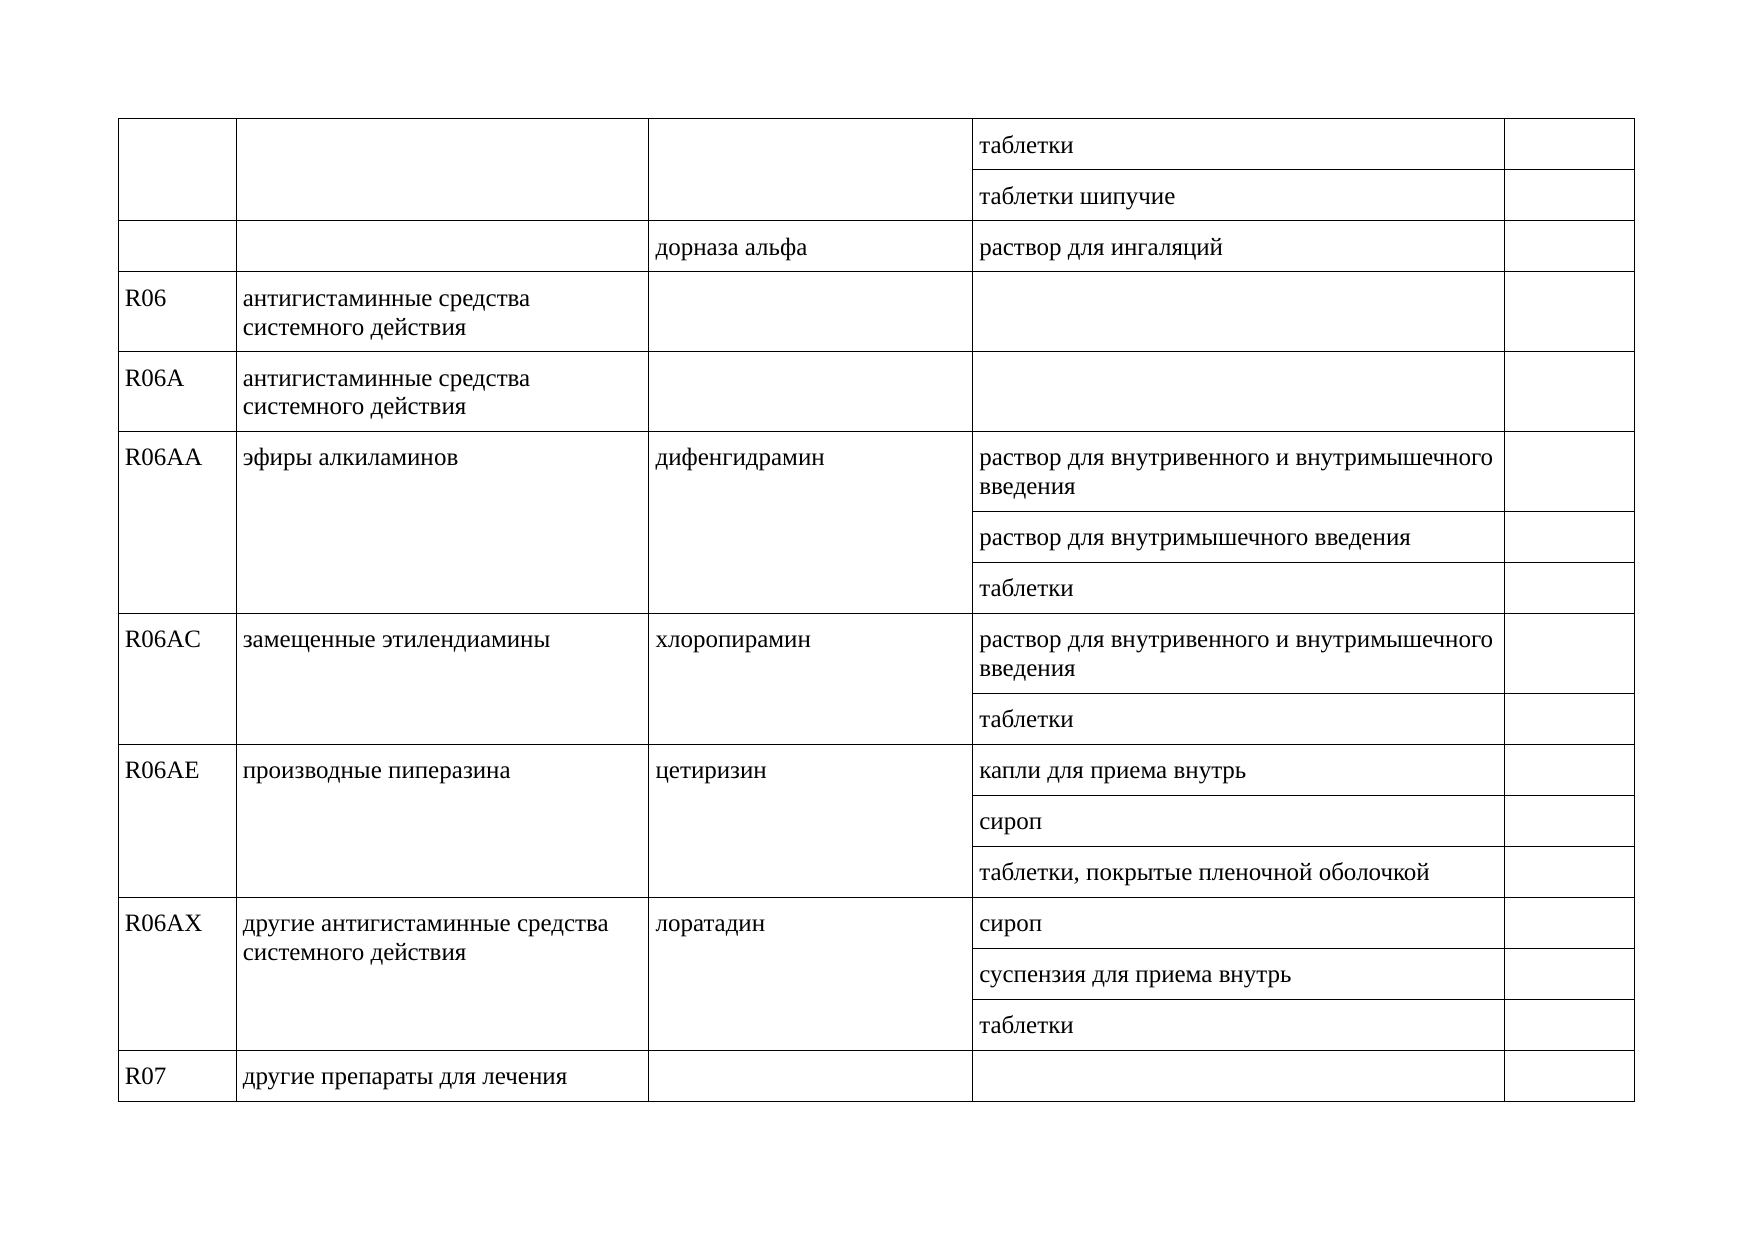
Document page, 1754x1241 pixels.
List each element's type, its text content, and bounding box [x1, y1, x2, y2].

table_cell раствор для ингаляций [973, 221, 1504, 271]
table_cell другие антигистаминные средства системного действия [237, 898, 648, 1050]
table_cell [1505, 119, 1634, 169]
table_cell дифенгидрамин [649, 432, 972, 613]
table_cell таблетки шипучие [973, 170, 1504, 220]
table_cell [973, 272, 1504, 351]
table_cell [649, 119, 972, 220]
table_cell [1505, 221, 1634, 271]
table_cell раствор для внутримышечного введения [973, 512, 1504, 562]
table_cell [1505, 949, 1634, 999]
table_cell R06AE [119, 745, 236, 897]
table_cell раствор для внутривенного и внутримышечного введения [973, 432, 1504, 511]
table_cell таблетки [973, 563, 1504, 613]
table_cell [1505, 1000, 1634, 1050]
table_cell [1505, 694, 1634, 743]
table_cell [237, 221, 648, 271]
table_cell другие препараты для лечения [237, 1051, 648, 1101]
table_cell [649, 352, 972, 431]
table_cell [1505, 272, 1634, 351]
table_cell [973, 1051, 1504, 1101]
table_cell [1505, 512, 1634, 562]
table_cell R06AC [119, 614, 236, 743]
table_cell [1505, 432, 1634, 511]
table_cell R06AA [119, 432, 236, 613]
table_cell [119, 221, 236, 271]
table_cell [237, 119, 648, 220]
table_cell замещенные этилендиамины [237, 614, 648, 743]
table_cell сироп [973, 898, 1504, 948]
table_cell таблетки [973, 1000, 1504, 1050]
table_cell производные пиперазина [237, 745, 648, 897]
table_cell [1505, 1051, 1634, 1101]
table_cell [1505, 745, 1634, 794]
table_cell таблетки, покрытые пленочной оболочкой [973, 847, 1504, 897]
table_cell эфиры алкиламинов [237, 432, 648, 613]
table_cell антигистаминные средства системного действия [237, 352, 648, 431]
table_cell раствор для внутривенного и внутримышечного введения [973, 614, 1504, 692]
table_cell [973, 352, 1504, 431]
table_cell [1505, 796, 1634, 846]
table_cell [1505, 170, 1634, 220]
table_cell хлоропирамин [649, 614, 972, 743]
table_cell антигистаминные средства системного действия [237, 272, 648, 351]
table_cell R06AX [119, 898, 236, 1050]
table_cell [119, 119, 236, 220]
table_cell лоратадин [649, 898, 972, 1050]
table_cell [1505, 352, 1634, 431]
table_cell таблетки [973, 694, 1504, 743]
table_cell таблетки [973, 119, 1504, 169]
table_cell R07 [119, 1051, 236, 1101]
table_cell [1505, 898, 1634, 948]
table_cell [649, 1051, 972, 1101]
table_cell цетиризин [649, 745, 972, 897]
table_cell [1505, 563, 1634, 613]
table_cell [1505, 614, 1634, 692]
table_cell [1505, 847, 1634, 897]
table_cell капли для приема внутрь [973, 745, 1504, 794]
table_cell суспензия для приема внутрь [973, 949, 1504, 999]
table_cell дорназа альфа [649, 221, 972, 271]
table_cell R06 [119, 272, 236, 351]
table_cell сироп [973, 796, 1504, 846]
table_cell [649, 272, 972, 351]
table_cell R06A [119, 352, 236, 431]
